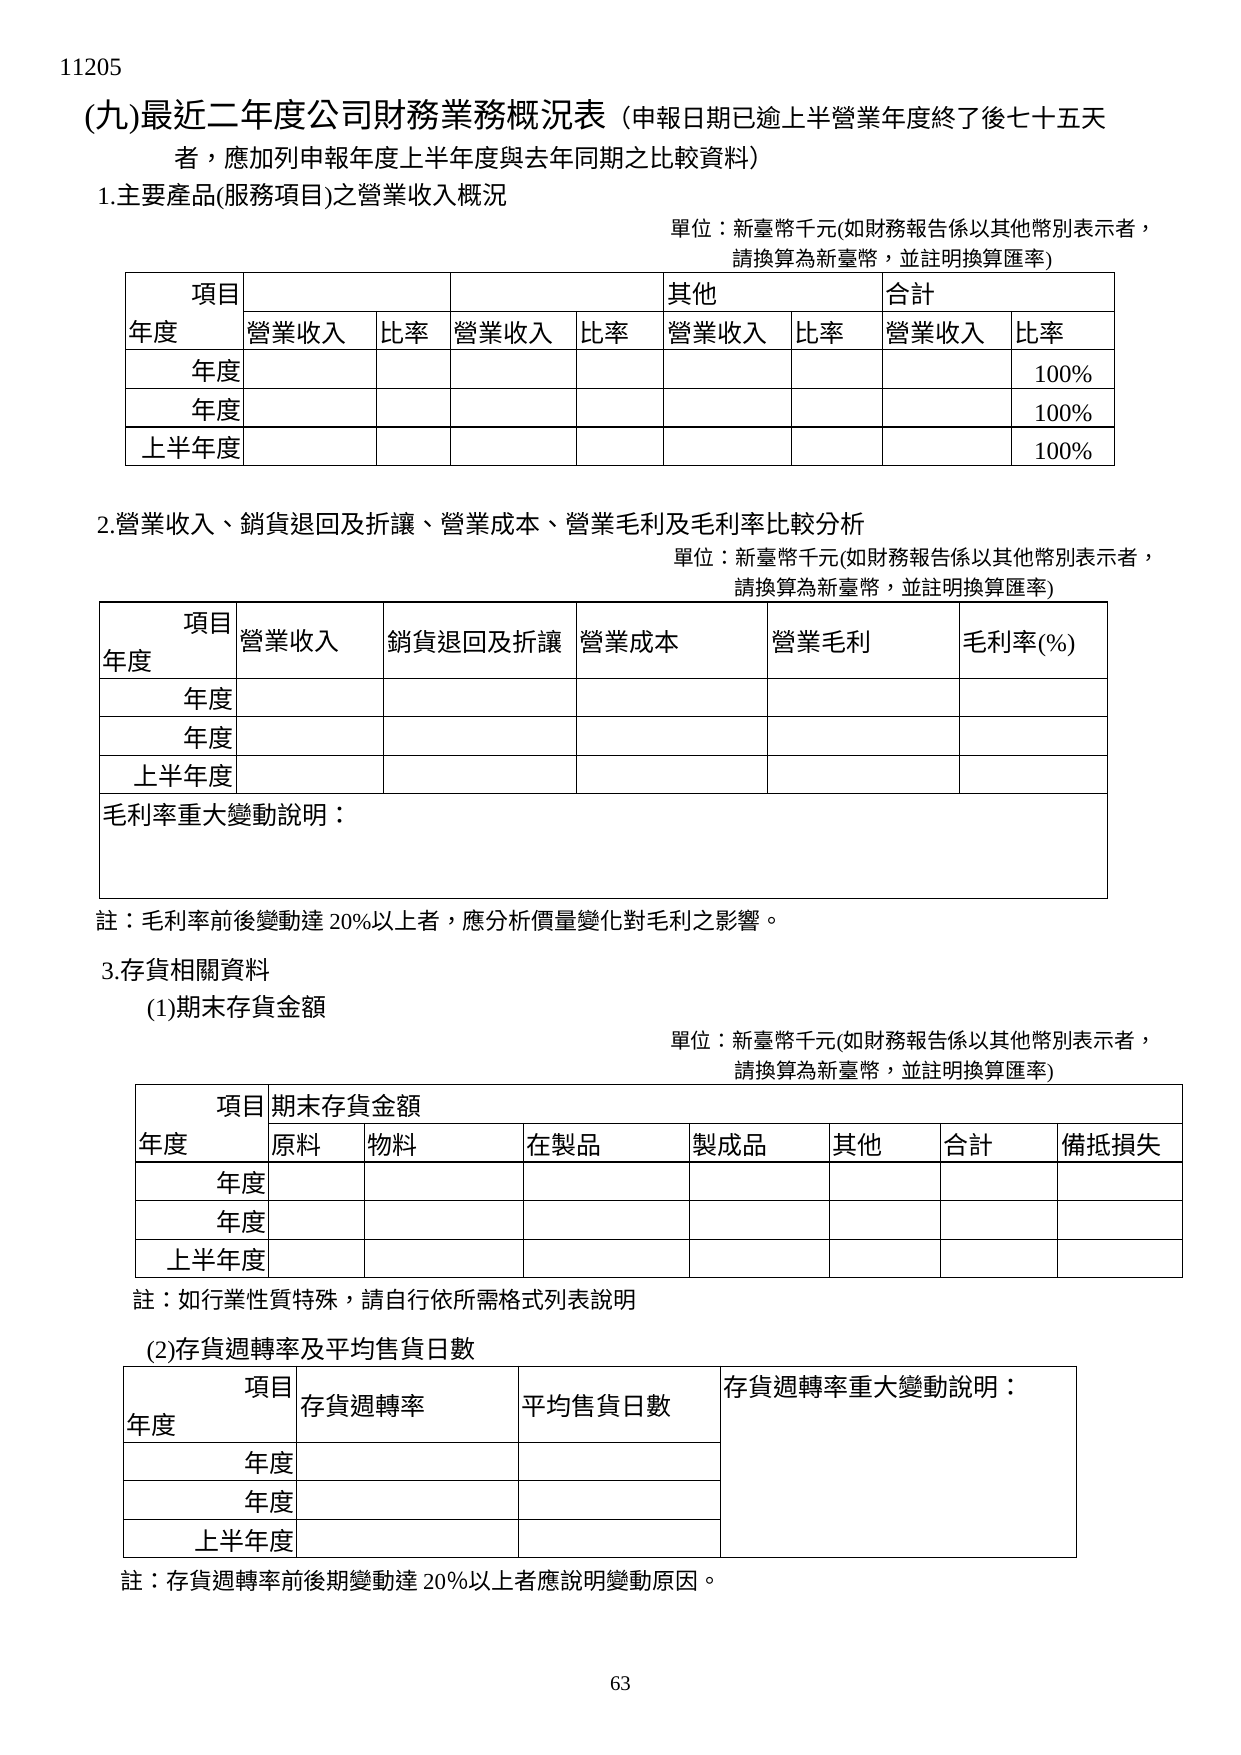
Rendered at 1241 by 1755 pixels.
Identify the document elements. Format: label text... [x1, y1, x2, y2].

table_cell [830, 1163, 940, 1200]
text 請換算為新臺幣，並註明換算匯率) [734, 571, 1240, 601]
text 單位：新臺幣千元(如財務報告係以其他幣別表示者， [673, 541, 1240, 571]
table_cell 其他 [830, 1124, 940, 1161]
text 請換算為新臺幣，並註明換算匯率) [667, 1054, 1181, 1084]
text 2.營業收入、銷貨退回及折讓、營業成本、營業毛利及毛利率比較分析 [59, 503, 1181, 541]
table_cell 物料 [365, 1124, 523, 1161]
table_cell 100% [1012, 389, 1114, 426]
table_cell [690, 1240, 829, 1277]
table_cell [792, 428, 882, 465]
table_cell 年度 [100, 717, 236, 754]
table_cell [883, 428, 1011, 465]
table_cell [577, 350, 663, 388]
table_cell [237, 679, 383, 716]
text 單位：新臺幣千元(如財務報告係以其他幣別表示者， [670, 212, 1240, 242]
table_header 存貨週轉率重大變動說明： [721, 1367, 1076, 1557]
table_cell 營業收入 [664, 312, 791, 349]
table_cell 毛利率重大變動說明： [100, 794, 1107, 898]
table_header 營業收入 [237, 603, 383, 677]
table_cell [297, 1443, 518, 1480]
table_header 毛利率(%) [960, 603, 1107, 677]
table_cell [830, 1201, 940, 1238]
table_cell 營業收入 [883, 312, 1011, 349]
table_cell [244, 428, 376, 465]
table_cell [524, 1201, 689, 1238]
table_cell 備抵損失 [1058, 1124, 1182, 1161]
table_cell [1058, 1163, 1182, 1200]
table_cell [577, 679, 767, 716]
table_cell [792, 389, 882, 426]
table_cell [384, 717, 576, 754]
table_cell [768, 679, 959, 716]
table_cell [577, 389, 663, 426]
table_cell [960, 679, 1107, 716]
table_cell [577, 756, 767, 793]
table_cell [960, 717, 1107, 754]
table_cell 比率 [1012, 312, 1114, 349]
table_header [451, 273, 663, 311]
table_cell 年度 [100, 679, 236, 716]
table_cell [377, 350, 450, 388]
table_header 期末存貨金額 [269, 1085, 1182, 1123]
table_cell [269, 1240, 364, 1277]
table_cell [237, 717, 383, 754]
table_cell 上半年度 [136, 1240, 268, 1277]
table_cell [941, 1201, 1057, 1238]
text 3.存貨相關資料 [101, 949, 1181, 986]
text 1.主要產品(服務項目)之營業收入概況 [97, 174, 1181, 212]
table_cell 營業收入 [244, 312, 376, 349]
table_cell 在製品 [524, 1124, 689, 1161]
table_cell [941, 1240, 1057, 1277]
table_cell [883, 389, 1011, 426]
table_cell [577, 428, 663, 465]
table_header [1108, 601, 1141, 898]
table_cell 合計 [941, 1124, 1057, 1161]
table_cell [664, 350, 791, 388]
table_cell [524, 1163, 689, 1200]
table_cell [768, 756, 959, 793]
table_cell 比率 [577, 312, 663, 349]
table_cell [269, 1201, 364, 1238]
table_header 項目 年度 [124, 1367, 296, 1442]
table_cell 比率 [377, 312, 450, 349]
table_cell 年度 [124, 1443, 296, 1480]
table_cell [690, 1201, 829, 1238]
table_header 項目 年度 [136, 1085, 268, 1161]
text 註：如行業性質特殊，請自行依所需格式列表說明 [59, 1278, 1181, 1316]
text (2)存貨週轉率及平均售貨日數 [59, 1328, 1181, 1366]
table_cell [883, 350, 1011, 388]
table_header 營業成本 [577, 603, 767, 677]
table_cell 年度 [136, 1201, 268, 1238]
table_cell [451, 428, 576, 465]
table_cell [664, 389, 791, 426]
table_cell [792, 350, 882, 388]
table_cell [377, 428, 450, 465]
table_cell 年度 [124, 1481, 296, 1519]
table_cell [1058, 1201, 1182, 1238]
table_cell [519, 1520, 720, 1557]
table_cell 年度 [126, 389, 243, 426]
table_header 其他 [664, 273, 882, 311]
table_cell [451, 350, 576, 388]
table_cell [577, 717, 767, 754]
table_cell 上半年度 [124, 1520, 296, 1557]
text 註：存貨週轉率前後期變動達20％以上者應說明變動原因。 [120, 1558, 1181, 1596]
table_cell [384, 756, 576, 793]
text 單位：新臺幣千元(如財務報告係以其他幣別表示者， [667, 1024, 1181, 1054]
table_header 存貨週轉率 [297, 1367, 518, 1442]
table_cell [384, 679, 576, 716]
table_cell 上半年度 [100, 756, 236, 793]
table_cell [297, 1520, 518, 1557]
table_cell [519, 1443, 720, 1480]
table_cell 100% [1012, 428, 1114, 465]
table_header 營業毛利 [768, 603, 959, 677]
table_cell [1058, 1240, 1182, 1277]
table_header 項目 年度 [126, 273, 243, 349]
table_cell [960, 756, 1107, 793]
table_cell 製成品 [690, 1124, 829, 1161]
table_cell 100% [1012, 350, 1114, 388]
table_cell [941, 1163, 1057, 1200]
table_cell [244, 389, 376, 426]
table_cell 原料 [269, 1124, 364, 1161]
table_cell 年度 [136, 1163, 268, 1200]
table_header [244, 273, 450, 311]
table_cell [451, 389, 576, 426]
table_cell 營業收入 [451, 312, 576, 349]
text (九)最近二年度公司財務業務概況表（申報日期已逾上半營業年度終了後七十五天者，應加列申報年度上半年度與去年同期之比較資料） [84, 88, 1131, 174]
table_cell [377, 389, 450, 426]
table_header 平均售貨日數 [519, 1367, 720, 1442]
table_cell [365, 1201, 523, 1238]
text 註：毛利率前後變動達20%以上者，應分析價量變化對毛利之影響。 [95, 899, 1181, 936]
table_cell 上半年度 [126, 428, 243, 465]
table_cell [365, 1163, 523, 1200]
table_cell [830, 1240, 940, 1277]
table_cell [365, 1240, 523, 1277]
table_cell [768, 717, 959, 754]
table_cell [297, 1481, 518, 1519]
table_header 合計 [883, 273, 1114, 311]
table_header 項目 年度 [100, 603, 236, 677]
table_header 銷貨退回及折讓 [384, 603, 576, 677]
table_cell [664, 428, 791, 465]
table_cell [237, 756, 383, 793]
table_cell [244, 350, 376, 388]
text (1)期末存貨金額 [59, 986, 1181, 1024]
table_cell [524, 1240, 689, 1277]
table_cell [269, 1163, 364, 1200]
text 請換算為新臺幣，並註明換算匯率) [670, 242, 1240, 272]
table_cell [690, 1163, 829, 1200]
table_cell 比率 [792, 312, 882, 349]
table_cell [519, 1481, 720, 1519]
table_cell 年度 [126, 350, 243, 388]
